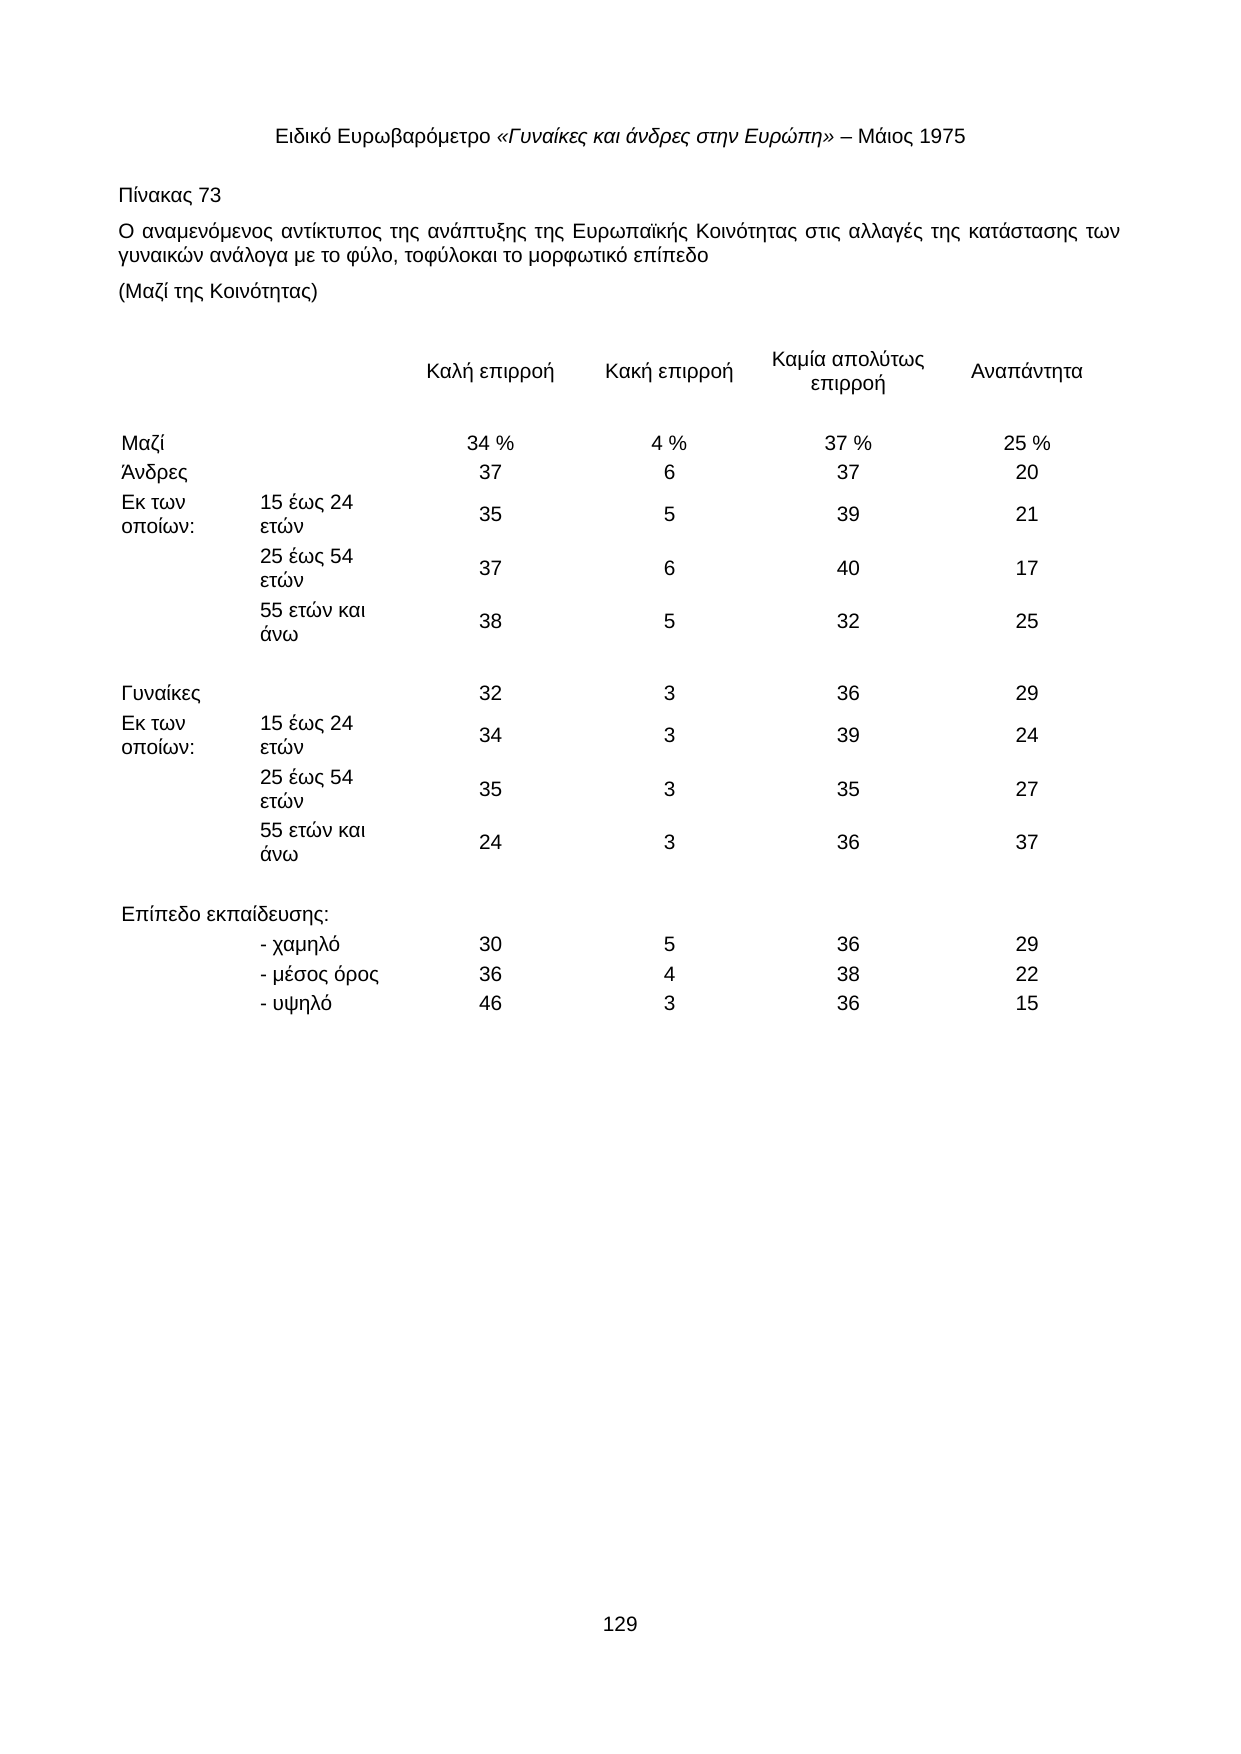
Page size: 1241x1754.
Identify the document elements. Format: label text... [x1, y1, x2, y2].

table_cell 5 [580, 929, 759, 958]
table_cell 4 % [580, 428, 759, 457]
table_cell 36 [759, 815, 937, 869]
table_cell [118, 762, 257, 815]
table_header Κακή επιρροή [580, 344, 759, 398]
table_cell 25 % [938, 428, 1116, 457]
table_cell [759, 648, 937, 678]
table_header Καλή επιρροή [401, 344, 580, 398]
table_cell - χαμηλό [257, 929, 401, 958]
table_cell 21 [938, 487, 1116, 541]
table_cell 39 [759, 708, 937, 762]
table_cell - μέσος όρος [257, 959, 401, 988]
table_cell 6 [580, 457, 759, 487]
table_cell [257, 648, 401, 678]
table_cell 15 έως 24 ετών [257, 487, 401, 541]
table_cell 20 [938, 457, 1116, 487]
table_cell 36 [401, 959, 580, 988]
table_cell [938, 398, 1116, 427]
table_cell 24 [938, 708, 1116, 762]
table_cell 4 [580, 959, 759, 988]
table_cell 37 % [759, 428, 937, 457]
table_cell 6 [580, 541, 759, 594]
table_cell 25 [938, 595, 1116, 648]
table_cell Γυναίκες [118, 678, 257, 708]
table_cell 3 [580, 988, 759, 1018]
table_cell 5 [580, 595, 759, 648]
table_cell [580, 899, 759, 929]
table_cell [759, 899, 937, 929]
table_cell Εκ των οποίων: [118, 708, 257, 762]
table_header Καμία απολύτως επιρροή [759, 344, 937, 398]
table_cell 36 [759, 678, 937, 708]
table_cell [938, 899, 1116, 929]
table_cell [118, 929, 257, 958]
table_cell 34 [401, 708, 580, 762]
table_cell 29 [938, 678, 1116, 708]
table_cell 27 [938, 762, 1116, 815]
table_cell 29 [938, 929, 1116, 958]
table_cell [118, 869, 257, 899]
text Πίνακας 73 [118, 183, 1122, 207]
table_cell [580, 869, 759, 899]
table_cell 3 [580, 815, 759, 869]
table_cell [118, 541, 257, 594]
table_cell [938, 869, 1116, 899]
table_cell 25 έως 54 ετών [257, 762, 401, 815]
table_cell [118, 815, 257, 869]
table_cell 35 [759, 762, 937, 815]
table_cell 38 [401, 595, 580, 648]
table_cell [580, 648, 759, 678]
table_cell [118, 959, 257, 988]
table_cell 36 [759, 988, 937, 1018]
table_cell 38 [759, 959, 937, 988]
table_cell [118, 398, 257, 427]
table_cell [401, 398, 580, 427]
table_cell 30 [401, 929, 580, 958]
table_cell [118, 988, 257, 1018]
table_cell [257, 398, 401, 427]
table_cell [401, 648, 580, 678]
table_cell [580, 398, 759, 427]
table_cell [118, 648, 257, 678]
table_cell 5 [580, 487, 759, 541]
table_cell 22 [938, 959, 1116, 988]
table_cell [118, 595, 257, 648]
table_cell 15 [938, 988, 1116, 1018]
table_cell 3 [580, 678, 759, 708]
table_cell 32 [759, 595, 937, 648]
table_cell [401, 869, 580, 899]
table_cell 37 [401, 457, 580, 487]
table_cell 17 [938, 541, 1116, 594]
table_cell 35 [401, 487, 580, 541]
table_cell 3 [580, 762, 759, 815]
table_cell 55 ετών και άνω [257, 595, 401, 648]
table_cell [759, 398, 937, 427]
table_cell 35 [401, 762, 580, 815]
table_cell - υψηλό [257, 988, 401, 1018]
table_cell 3 [580, 708, 759, 762]
table_cell Άνδρες [118, 457, 257, 487]
table_cell 32 [401, 678, 580, 708]
table_cell 25 έως 54 ετών [257, 541, 401, 594]
text (Μαζί της Κοινότητας) [118, 278, 1122, 302]
table_cell 37 [938, 815, 1116, 869]
table_header [257, 344, 401, 398]
table_header [118, 344, 257, 398]
table_cell 46 [401, 988, 580, 1018]
table_cell [257, 457, 401, 487]
text Ο αναμενόμενος αντίκτυπος της ανάπτυξης της Ευρωπαϊκής Κοινότητας στις αλλαγές της κατάστασης των γυναικών ανάλογα με το φύλο, τοφύλοκαι το μορφωτικό επίπεδο [118, 219, 1122, 267]
table_cell 40 [759, 541, 937, 594]
table_cell 55 ετών και άνω [257, 815, 401, 869]
table_cell 39 [759, 487, 937, 541]
table_header Αναπάντητα [938, 344, 1116, 398]
table_cell 24 [401, 815, 580, 869]
table_cell 37 [759, 457, 937, 487]
table_cell 37 [401, 541, 580, 594]
table_cell [257, 869, 401, 899]
table_cell Μαζί [118, 428, 401, 457]
table_cell Εκ των οποίων: [118, 487, 257, 541]
table_cell [257, 678, 401, 708]
table_cell [938, 648, 1116, 678]
table_cell Επίπεδο εκπαίδευσης: [118, 899, 401, 929]
table_cell 34 % [401, 428, 580, 457]
table_cell [401, 899, 580, 929]
table_cell 15 έως 24 ετών [257, 708, 401, 762]
table_cell 36 [759, 929, 937, 958]
table_cell [759, 869, 937, 899]
